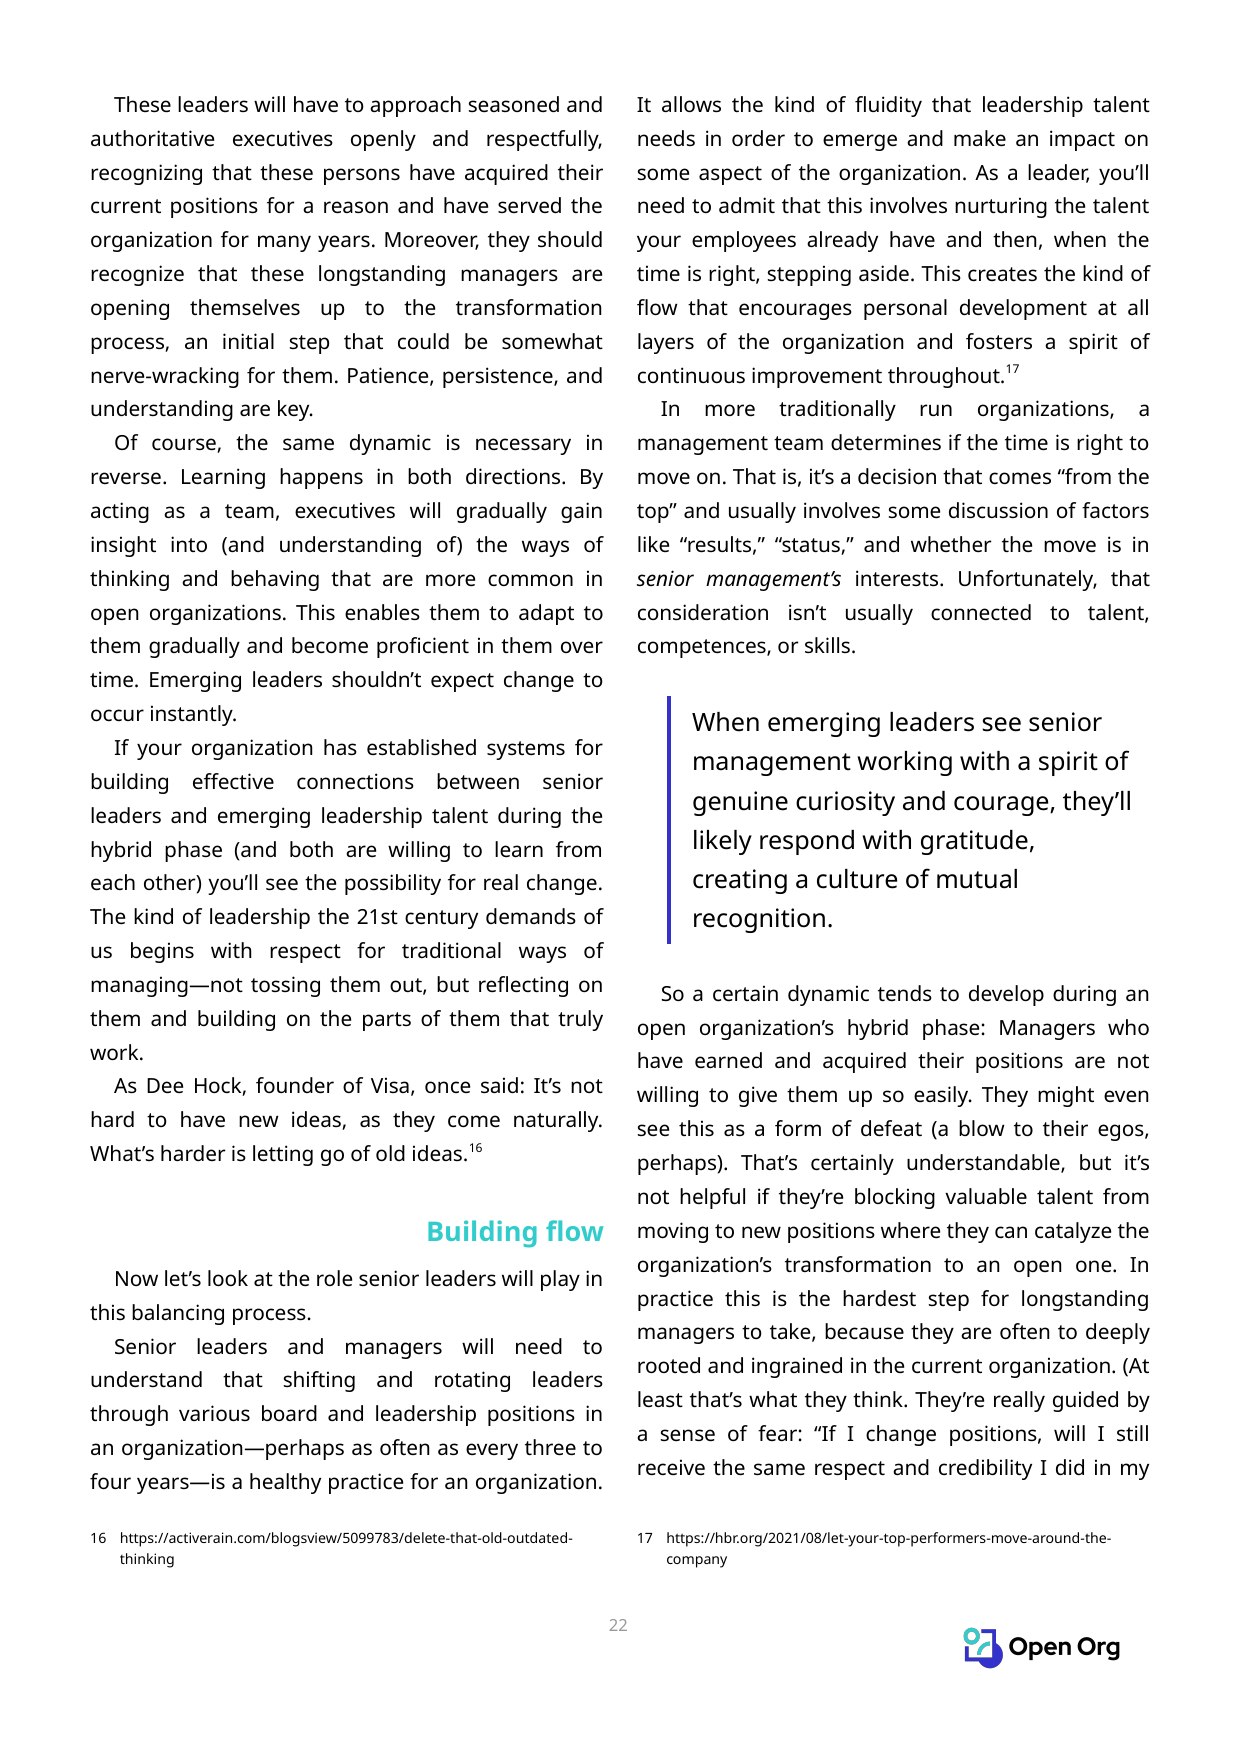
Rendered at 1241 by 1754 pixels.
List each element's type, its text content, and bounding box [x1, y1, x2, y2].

text So a certain dynamic tends to develop during an open organization’s hybrid phase: Managers who have earned and acquired their positions are not willing to give them up so easily. They might even see this as a form of defeat (a blow to their egos, perhaps). That’s certainly understandable, but it’s not helpful if they’re blocking valuable talent from moving to new positions where they can catalyze the organization’s transformation to an open one. In practice this is the hardest step for longstanding managers to take, because they are often to deeply rooted and ingrained in the current organization. (At least that’s what they think. They’re really guided by a sense of fear: “If I change positions, will I still receive the same respect and credibility I did in my [637, 979, 1150, 1481]
text https://activerain.com/blogsview/5099783/delete-that-old-outdated-thinking [90, 1528, 604, 1568]
text https://hbr.org/2021/08/let-your-top-performers-move-around-the-company [637, 1528, 1150, 1568]
picture [963, 1627, 1120, 1669]
text It allows the kind of fluidity that leadership talent needs in order to emerge and make an impact on some aspect of the organization. As a leader, you’ll need to admit that this involves nurturing the talent your employees already have and then, when the time is right, stepping aside. This creates the kind of flow that encourages personal development at all layers of the organization and fosters a spirit of continuous improvement throughout. [637, 90, 1150, 389]
text In more traditionally run organizations, a management team determines if the time is right to move on. That is, it’s a decision that comes “from the top” and usually involves some discussion of factors like “results,” “status,” and whether the move is in senior management’s interests. Unfortunately, that consideration isn’t usually connected to talent, competences, or skills. [637, 395, 1150, 660]
text If your organization has established systems for building effective connections between senior leaders and emerging leadership talent during the hybrid phase (and both are willing to learn from each other) you’ll see the possibility for real change. The kind of leadership the 21st century demands of us begins with respect for traditional ways of managing—not tossing them out, but reflecting on them and building on the parts of them that truly work. [90, 733, 604, 1066]
subtitle Building flow [90, 1212, 604, 1249]
text Of course, the same dynamic is necessary in reverse. Learning happens in both directions. By acting as a team, executives will gradually gain insight into (and understanding of) the ways of thinking and behaving that are more common in open organizations. This enables them to adapt to them gradually and become proficient in them over time. Emerging leaders shouldn’t expect change to occur instantly. [90, 428, 604, 728]
text When emerging leaders see senior management working with a spirit of genuine curiosity and courage, they’ll likely respond with gratitude, creating a culture of mutual recognition. [671, 696, 1135, 944]
text Senior leaders and managers will need to understand that shifting and rotating leaders through various board and leadership positions in an organization—perhaps as often as every three to four years—is a healthy practice for an organization. [90, 1332, 604, 1496]
text Now let’s look at the role senior leaders will play in this balancing process. [90, 1264, 604, 1326]
text As Dee Hock, founder of Visa, once said: It’s not hard to have new ideas, as they come naturally. What’s harder is letting go of old ideas. [90, 1072, 604, 1168]
text These leaders will have to approach seasoned and authoritative executives openly and respectfully, recognizing that these persons have acquired their current positions for a reason and have served the organization for many years. Moreover, they should recognize that these longstanding managers are opening themselves up to the transformation process, an initial step that could be somewhat nerve-wracking for them. Patience, persistence, and understanding are key. [90, 90, 604, 423]
